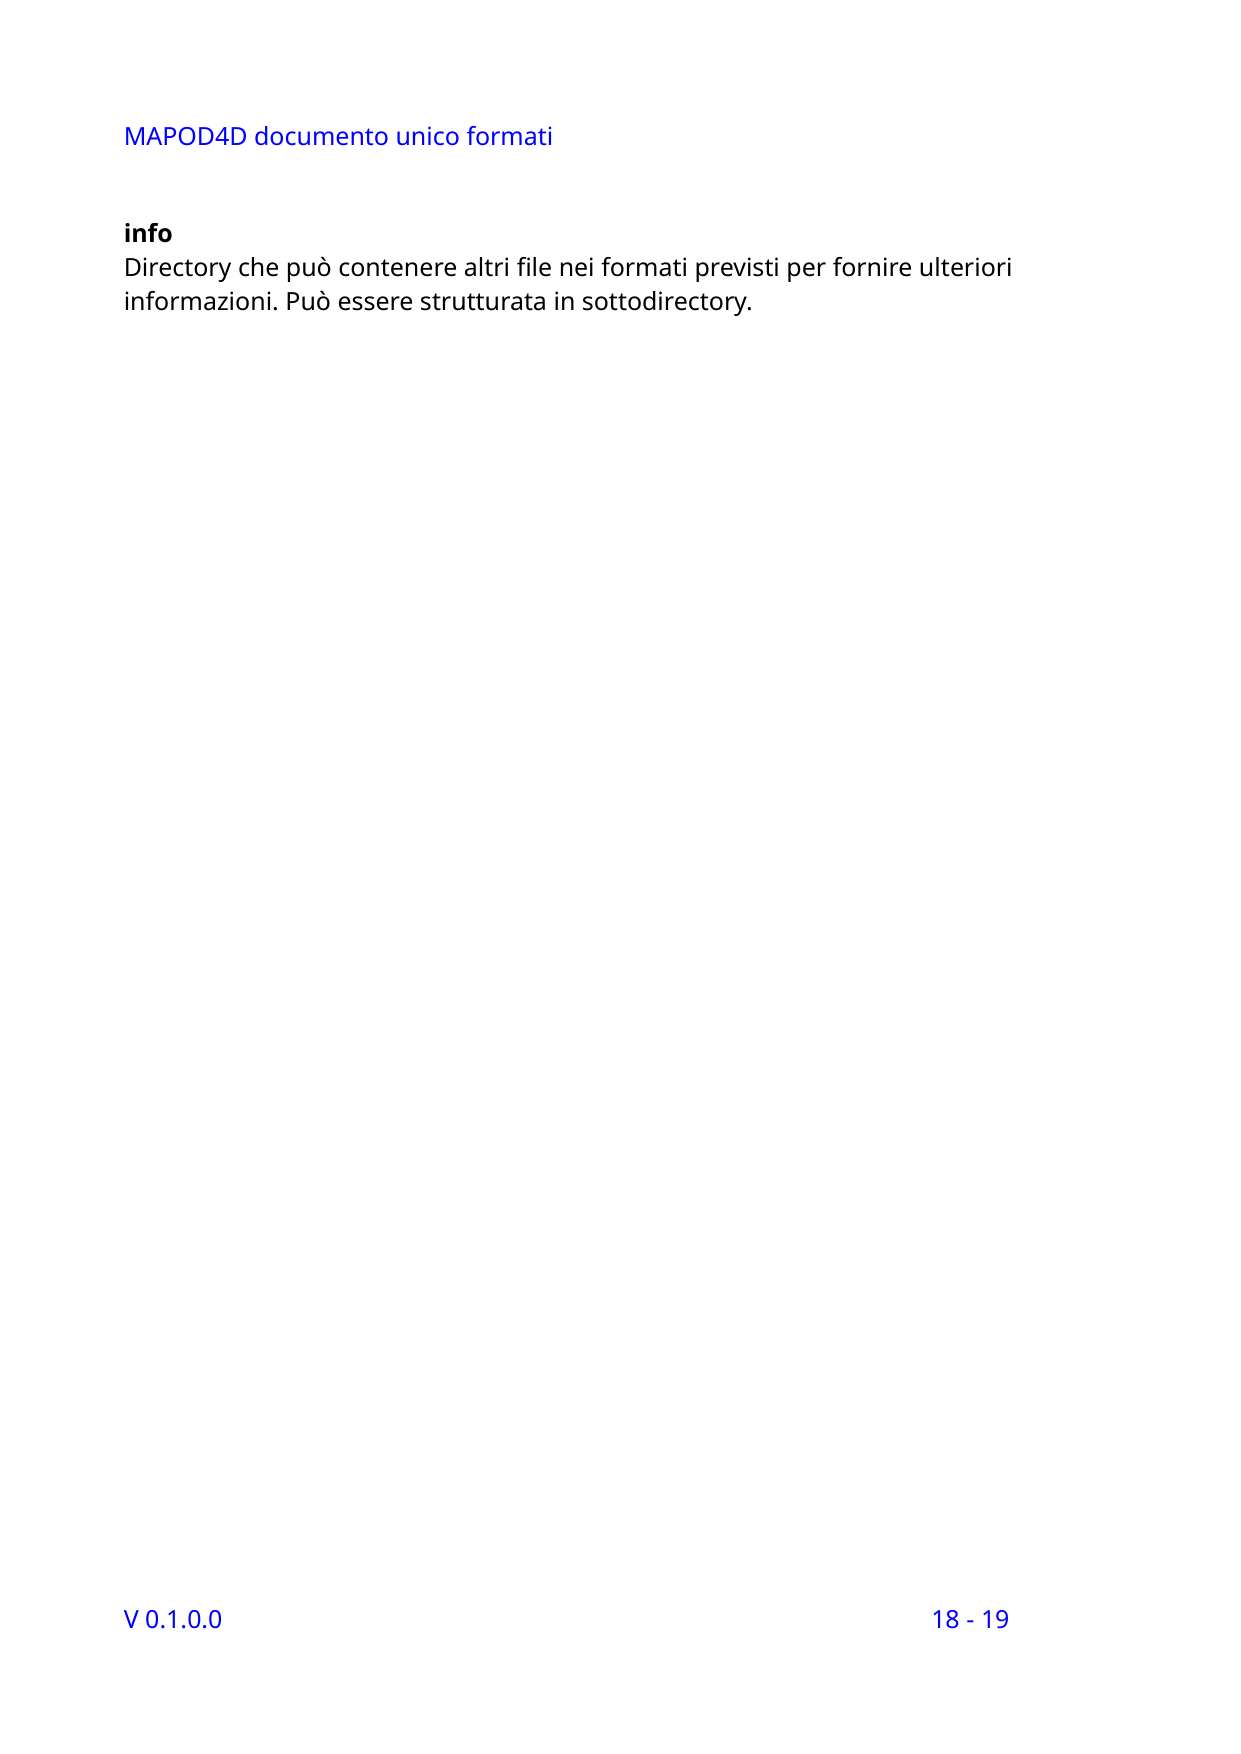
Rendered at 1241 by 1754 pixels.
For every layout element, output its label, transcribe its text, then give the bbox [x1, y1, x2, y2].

text Directory che può contenere altri file nei formati previsti per fornire ulteriori informazioni. Può essere strutturata in sottodirectory. [123, 250, 1123, 318]
text info [123, 216, 1123, 250]
